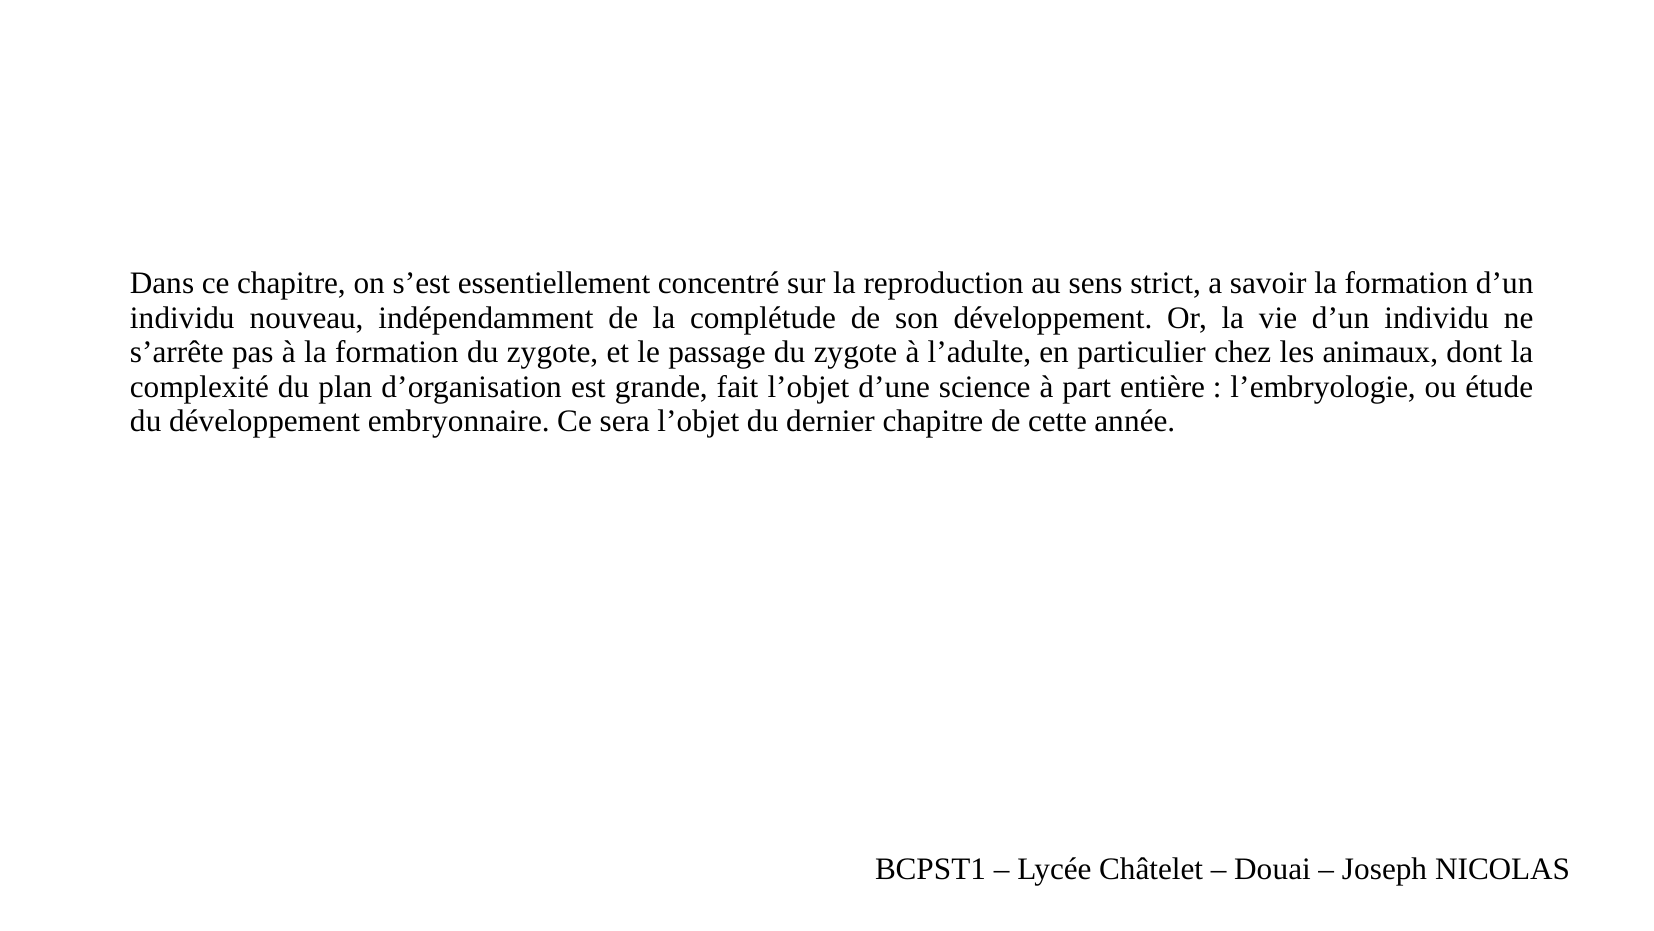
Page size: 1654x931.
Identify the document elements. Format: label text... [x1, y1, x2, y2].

text_box Dans ce chapitre, on s’est essentiellement concentré sur la reproduction au sens strict, a savoir la formation d’un individu nouveau, indépendamment de la complétude de son développement. Or, la vie d’un individu ne s’arrête pas à la formation du zygote, et le passage du zygote à l’adulte, en particulier chez les animaux, dont la complexité du plan d’organisation est grande, fait l’objet d’une science à part entière : l’embryologie, ou étude du développement embryonnaire. Ce sera l’objet du dernier chapitre de cette année. [129, 265, 1536, 680]
text_box BCPST1 – Lycée Châtelet – Douai – Joseph NICOLAS [637, 832, 1571, 905]
